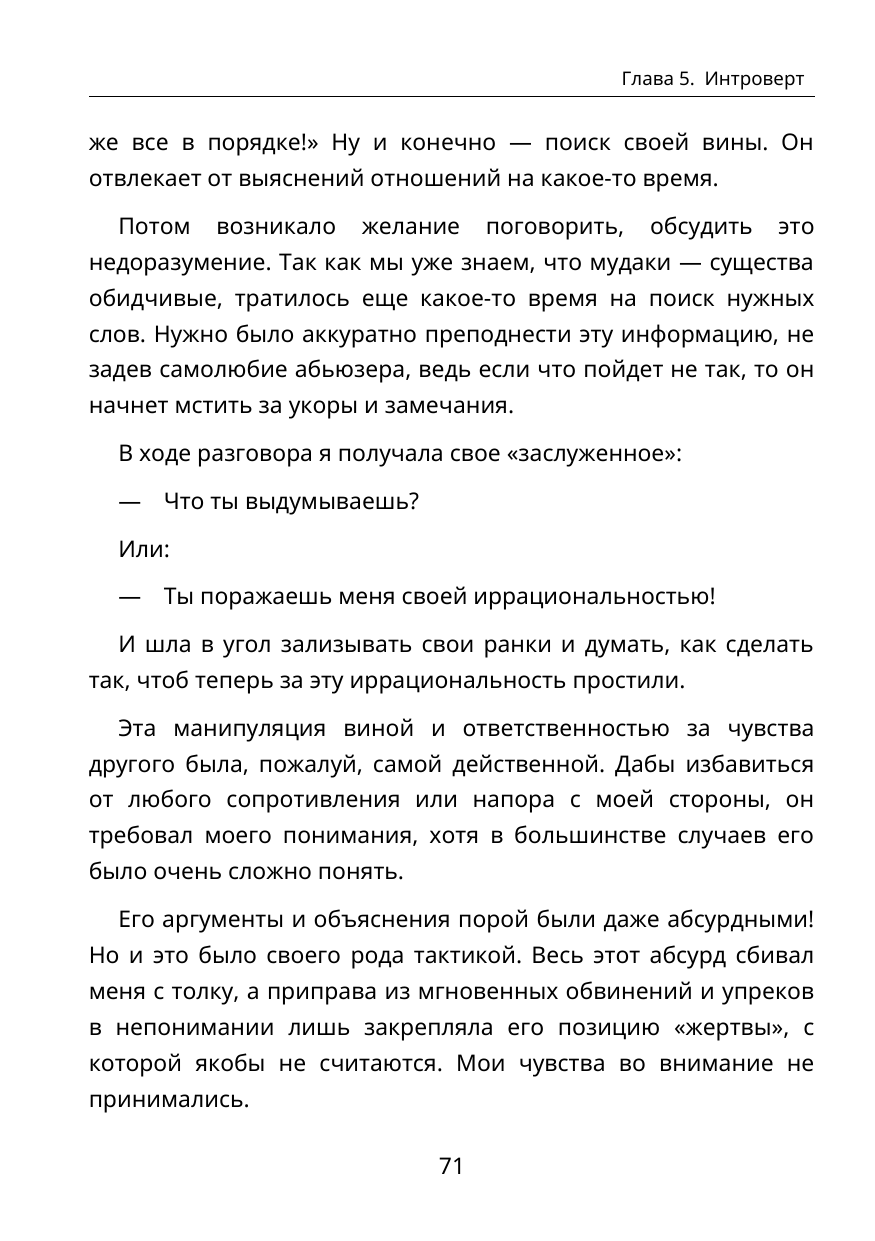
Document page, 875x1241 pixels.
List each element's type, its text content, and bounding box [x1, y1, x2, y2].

text Его аргументы и объяснения порой были даже абсурдными! Но и это было своего рода тактикой. Весь этот абсурд сбивал меня с толку, а приправа из мгновенных обвинений и упреков в непонимании лишь закрепляла его позицию «жертвы», с которой якобы не считаются. Мои чувства во внимание не принимались. [88, 903, 815, 1114]
text В ходе разговора я получала свое «заслуженное»: [88, 437, 815, 468]
text Потом возникало желание поговорить, обсудить это недоразумение. Так как мы уже знаем, что мудаки — существа обидчивые, тратилось еще какое-то время на поиск нужных слов. Нужно было аккуратно преподнести эту информацию, не задев самолюбие абьюзера, ведь если что пойдет не так, то он начнет мстить за укоры и замечания. [88, 210, 815, 421]
text Эта манипуляция виной и ответственностью за чувства другого была, пожалуй, самой действенной. Дабы избавиться от любого сопротивления или напора с моей стороны, он требовал моего понимания, хотя в большинстве случаев его было очень сложно понять. [88, 712, 815, 887]
list Что ты выдумываешь? [88, 485, 815, 516]
text Или: [88, 532, 815, 564]
list Ты поражаешь меня своей иррациональностью! [88, 580, 815, 611]
text И шла в угол зализывать свои ранки и думать, как сделать так, чтоб теперь за эту иррациональность простили. [88, 628, 815, 695]
text же все в порядке!» Ну и конечно — поиск своей вины. Он отвлекает от выяснений отношений на какое-то время. [88, 126, 815, 193]
